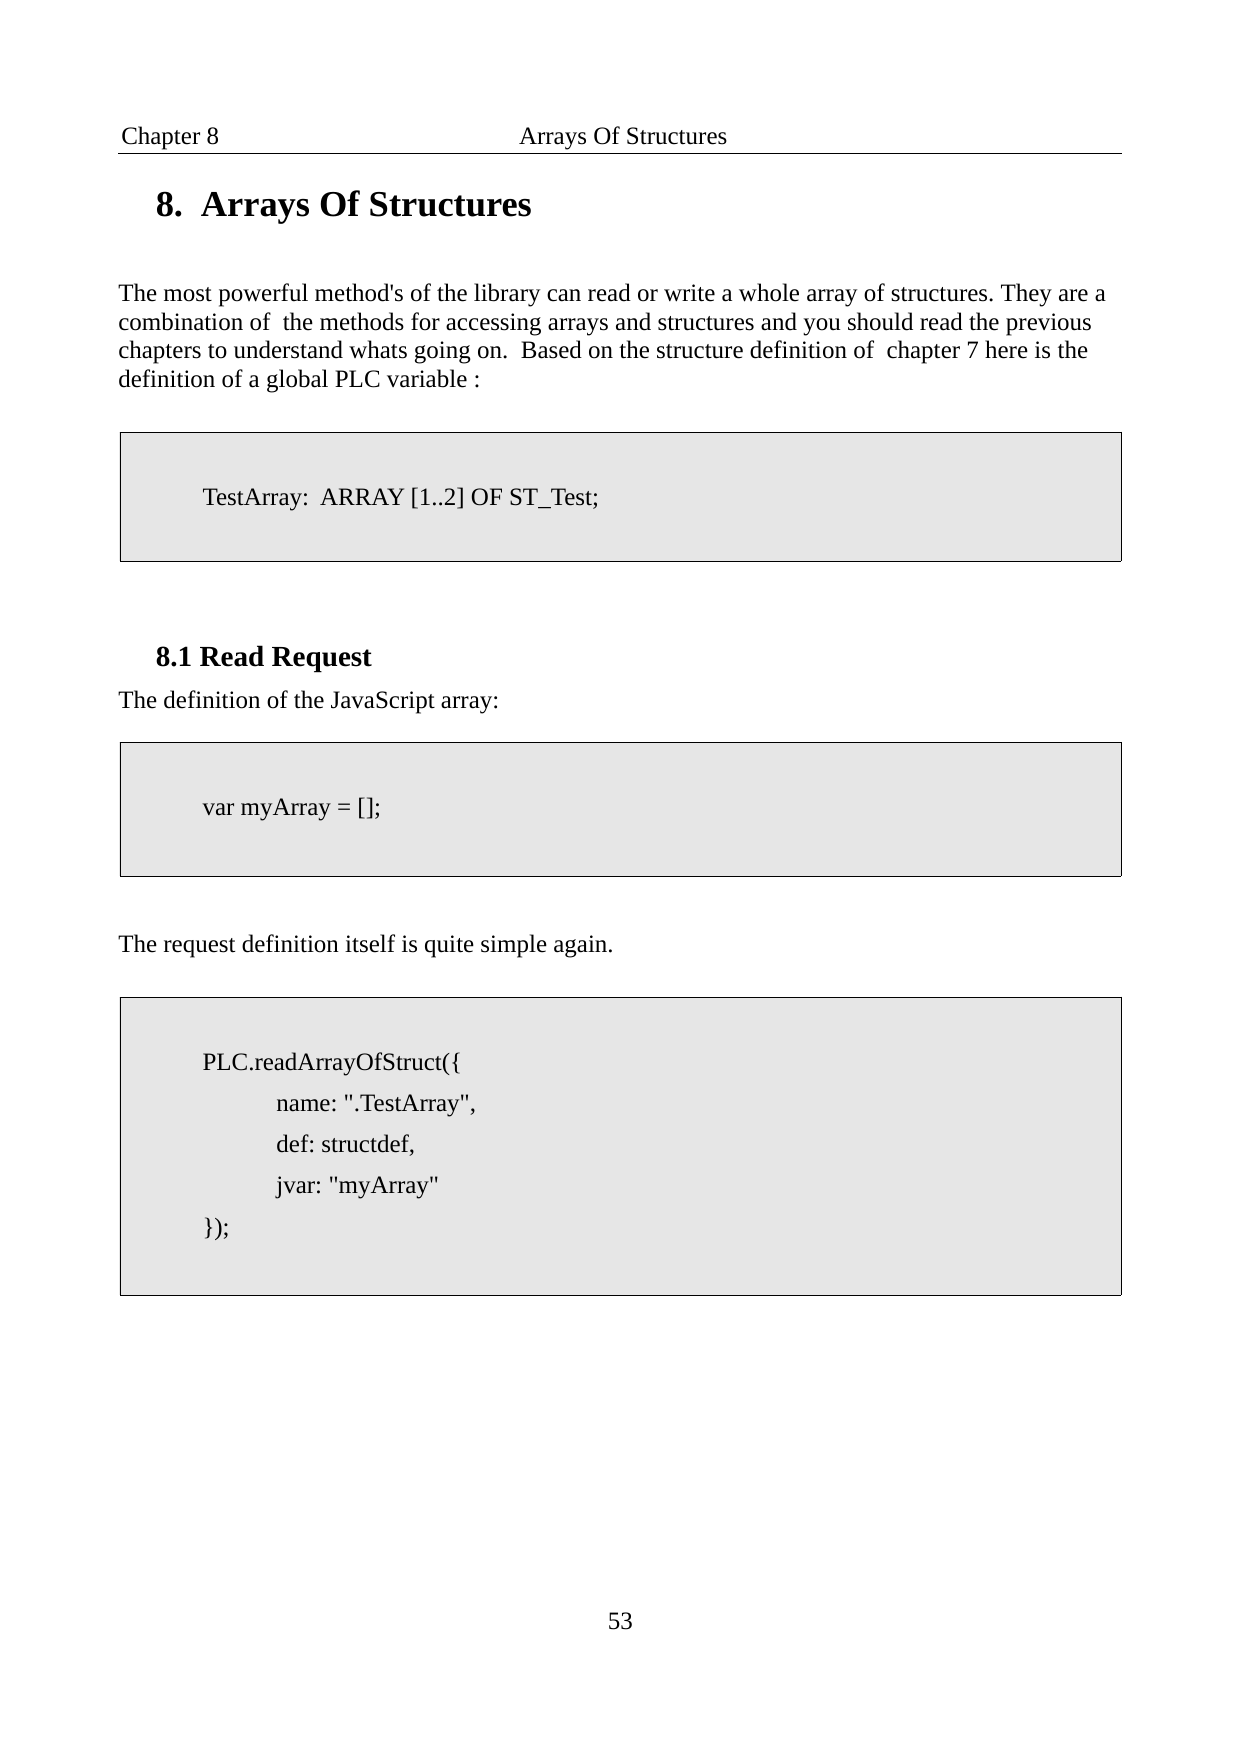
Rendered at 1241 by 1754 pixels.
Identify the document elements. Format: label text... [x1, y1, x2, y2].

subtitle 8.1 Read Request [156, 639, 1122, 672]
text jvar: "myArray" [128, 1171, 1112, 1199]
subtitle Arrays Of Structures [156, 182, 1122, 224]
text TestArray: ARRAY [1..2] OF ST_Test; [128, 482, 1112, 511]
text The most powerful method's of the library can read or write a whole array of structures. They are a combination of the methods for accessing arrays and structures and you should read the previous chapters to understand whats going on. Based on the structure definition of chapter 7 here is the definition of a global PLC variable : [118, 278, 1122, 393]
text PLC.readArrayOfStruct({ [128, 1047, 1112, 1076]
text }); [128, 1212, 1112, 1241]
text def: structdef, [128, 1129, 1112, 1158]
text var myArray = []; [128, 792, 1112, 821]
text The request definition itself is quite simple again. [118, 929, 1122, 958]
text name: ".TestArray", [128, 1088, 1112, 1117]
text The definition of the JavaScript array: [118, 685, 1122, 714]
